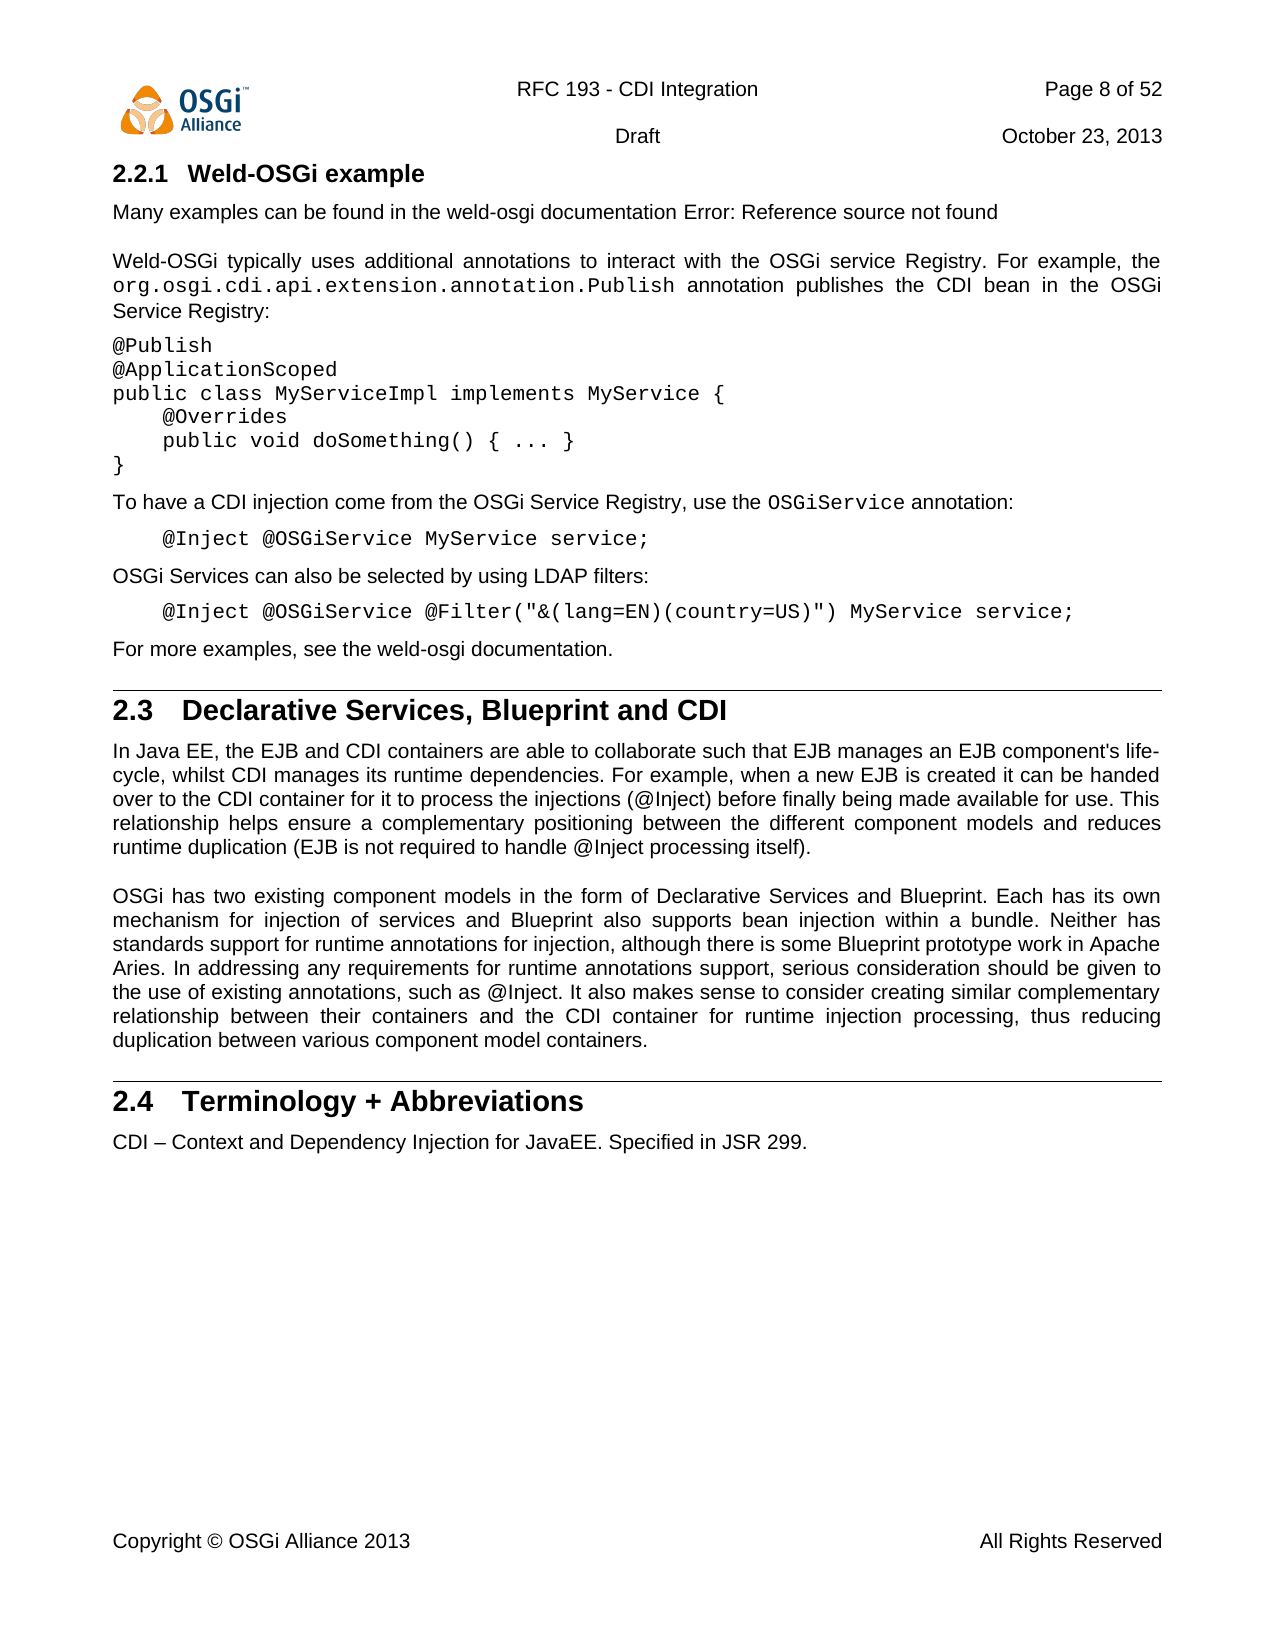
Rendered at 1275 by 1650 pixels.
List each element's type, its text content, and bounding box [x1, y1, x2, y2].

text Many examples can be found in the weld-osgi documentation Error: Reference source not found [112, 200, 1162, 224]
text For more examples, see the weld-osgi documentation. [112, 637, 1162, 661]
subtitle Terminology + Abbreviations [112, 1082, 1162, 1117]
text To have a CDI injection come from the OSGi Service Registry, use the OSGiService annotation: [112, 490, 1162, 516]
text @Inject @OSGiService MyService service; [112, 528, 1162, 552]
text OSGi has two existing component models in the form of Declarative Services and Blueprint. Each has its own mechanism for injection of services and Blueprint also supports bean injection within a bundle. Neither has standards support for runtime annotations for injection, although there is some Blueprint prototype work in Apache Aries. In addressing any requirements for runtime annotations support, serious consideration should be given to the use of existing annotations, such as @Inject. It also makes sense to consider creating similar complementary relationship between their containers and the CDI container for runtime injection processing, thus reducing duplication between various component model containers. [112, 884, 1162, 1052]
text @Inject @OSGiService @Filter("&(lang=EN)(country=US)") MyService service; [112, 601, 1162, 624]
subtitle Weld-OSGi example [112, 159, 1162, 188]
text OSGi Services can also be selected by using LDAP filters: [112, 564, 1162, 588]
subtitle Declarative Services, Blueprint and CDI [112, 691, 1162, 727]
picture [113, 78, 257, 142]
text CDI – Context and Dependency Injection for JavaEE. Specified in JSR 299. [112, 1130, 1162, 1154]
text @Publish @ApplicationScoped public class MyServiceImpl implements MyService { @Overrides public void doSomething() { ... } } [112, 335, 1162, 477]
text In Java EE, the EJB and CDI containers are able to collaborate such that EJB manages an EJB component's life-cycle, whilst CDI manages its runtime dependencies. For example, when a new EJB is created it can be handed over to the CDI container for it to process the injections (@Inject) before finally being made available for use. This relationship helps ensure a complementary positioning between the different component models and reduces runtime duplication (EJB is not required to handle @Inject processing itself). [112, 739, 1162, 859]
text Weld-OSGi typically uses additional annotations to interact with the OSGi service Registry. For example, the org.osgi.cdi.api.extension.annotation.Publish annotation publishes the CDI bean in the OSGi Service Registry: [112, 249, 1162, 323]
